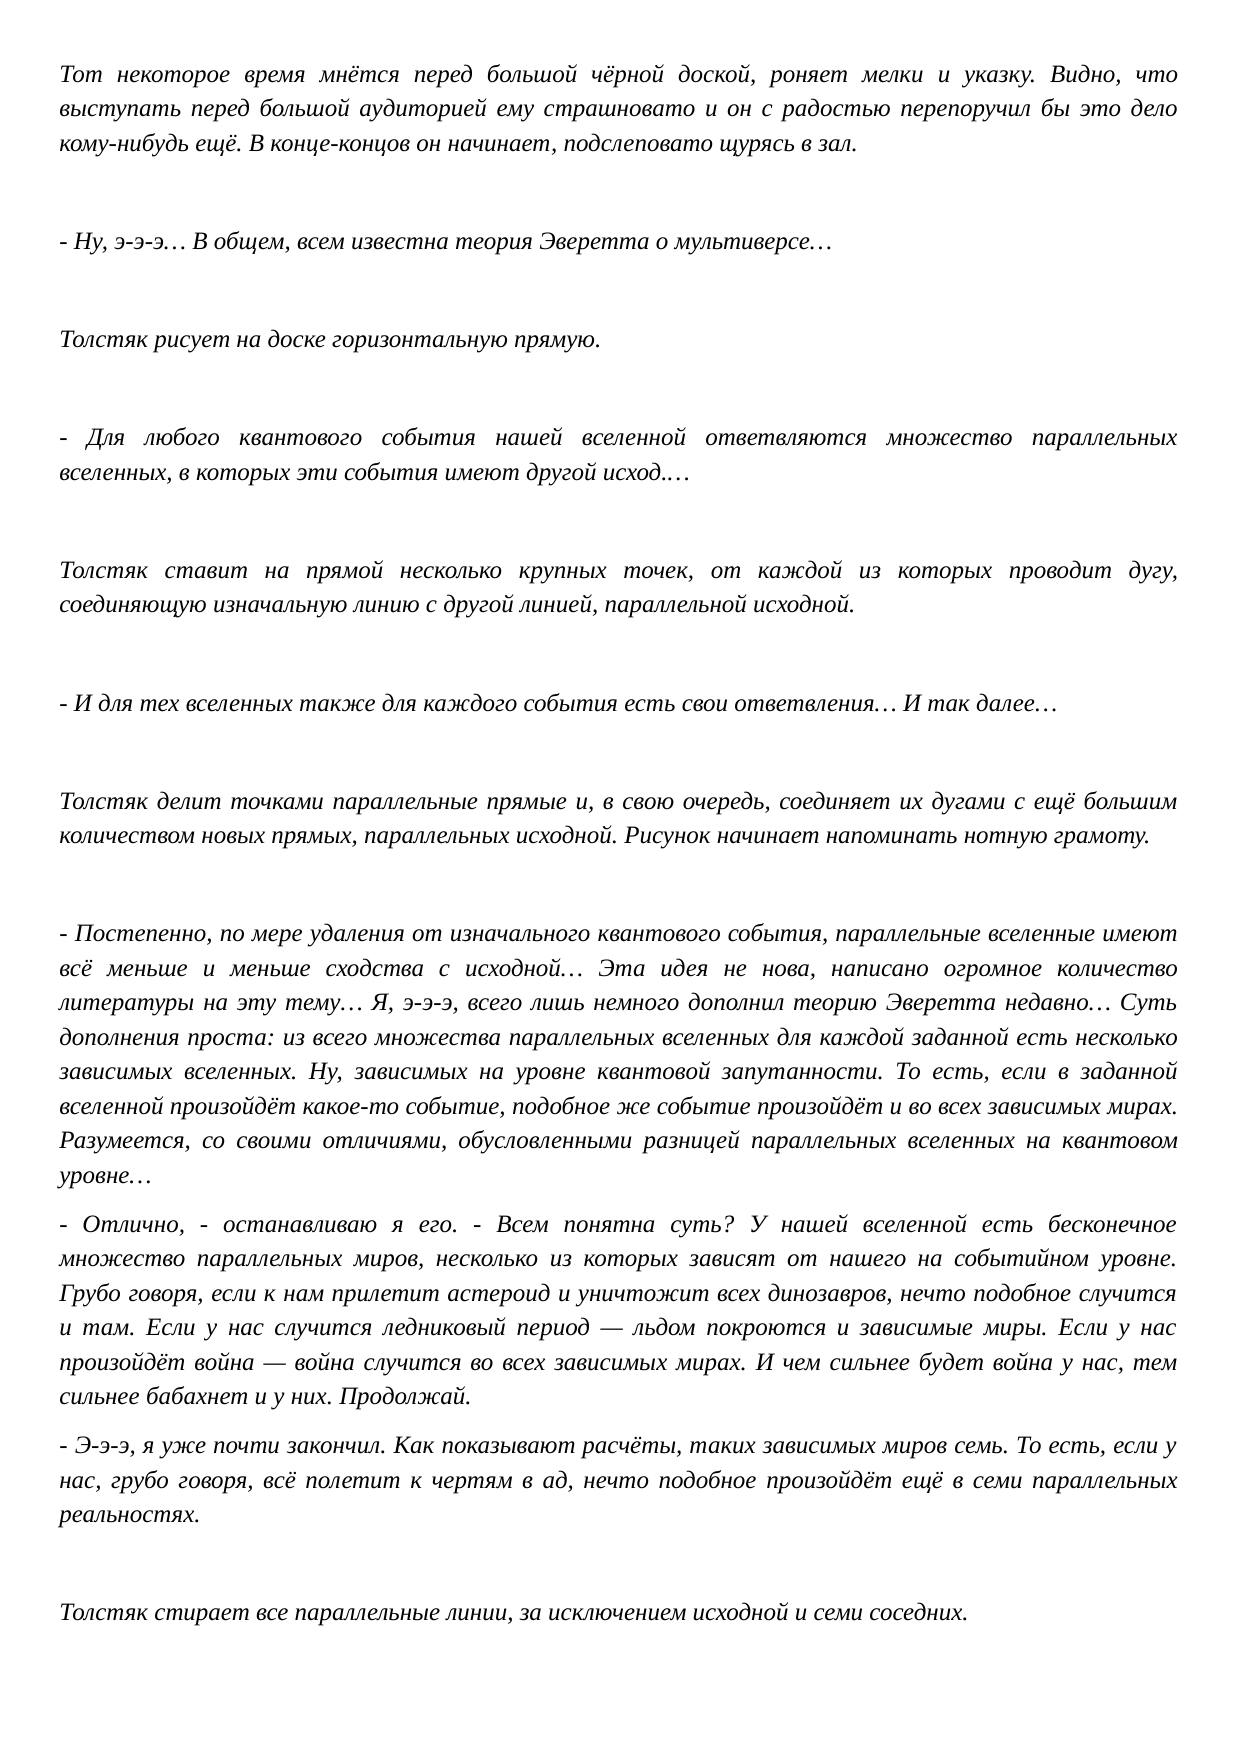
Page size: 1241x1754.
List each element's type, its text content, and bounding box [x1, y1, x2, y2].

text - Для любого квантового события нашей вселенной ответвляются множество параллельных вселенных, в которых эти события имеют другой исход.… [59, 422, 1181, 486]
text Толстяк делит точками параллельные прямые и, в свою очередь, соединяет их дугами с ещё большим количеством новых прямых, параллельных исходной. Рисунок начинает напоминать нотную грамоту. [59, 786, 1181, 849]
text - И для тех вселенных также для каждого события есть свои ответвления… И так далее… [59, 688, 1181, 716]
text - Э-э-э, я уже почти закончил. Как показывают расчёты, таких зависимых миров семь. То есть, если у нас, грубо говоря, всё полетит к чертям в ад, нечто подобное произойдёт ещё в семи параллельных реальностях. [59, 1430, 1181, 1528]
text - Ну, э-э-э… В общем, всем известна теория Эверетта о мультиверсе… [59, 226, 1181, 255]
text - Отлично, - останавливаю я его. - Всем понятна суть? У нашей вселенной есть бесконечное множество параллельных миров, несколько из которых зависят от нашего на событийном уровне. Грубо говоря, если к нам прилетит астероид и уничтожит всех динозавров, нечто подобное случится и там. Если у нас случится ледниковый период — льдом покроются и зависимые миры. Если у нас произойдёт война — война случится во всех зависимых мирах. И чем сильнее будет война у нас, тем сильнее бабахнет и у них. Продолжай. [59, 1209, 1181, 1410]
text Толстяк стирает все параллельные линии, за исключением исходной и семи соседних. [59, 1597, 1181, 1626]
text Тот некоторое время мнётся перед большой чёрной доской, роняет мелки и указку. Видно, что выступать перед большой аудиторией ему страшновато и он с радостью перепоручил бы это дело кому-нибудь ещё. В конце-концов он начинает, подслеповато щурясь в зал. [59, 59, 1181, 157]
text Толстяк ставит на прямой несколько крупных точек, от каждой из которых проводит дугу, соединяющую изначальную линию с другой линией, параллельной исходной. [59, 555, 1181, 618]
text Толстяк рисует на доске горизонтальную прямую. [59, 324, 1181, 353]
text - Постепенно, по мере удаления от изначального квантового события, параллельные вселенные имеют всё меньше и меньше сходства с исходной… Эта идея не нова, написано огромное количество литературы на эту тему… Я, э-э-э, всего лишь немного дополнил теорию Эверетта недавно… Суть дополнения проста: из всего множества параллельных вселенных для каждой заданной есть несколько зависимых вселенных. Ну, зависимых на уровне квантовой запутанности. То есть, если в заданной вселенной произойдёт какое-то событие, подобное же событие произойдёт и во всех зависимых мирах. Разумеется, со своими отличиями, обусловленными разницей параллельных вселенных на квантовом уровне… [59, 918, 1181, 1188]
